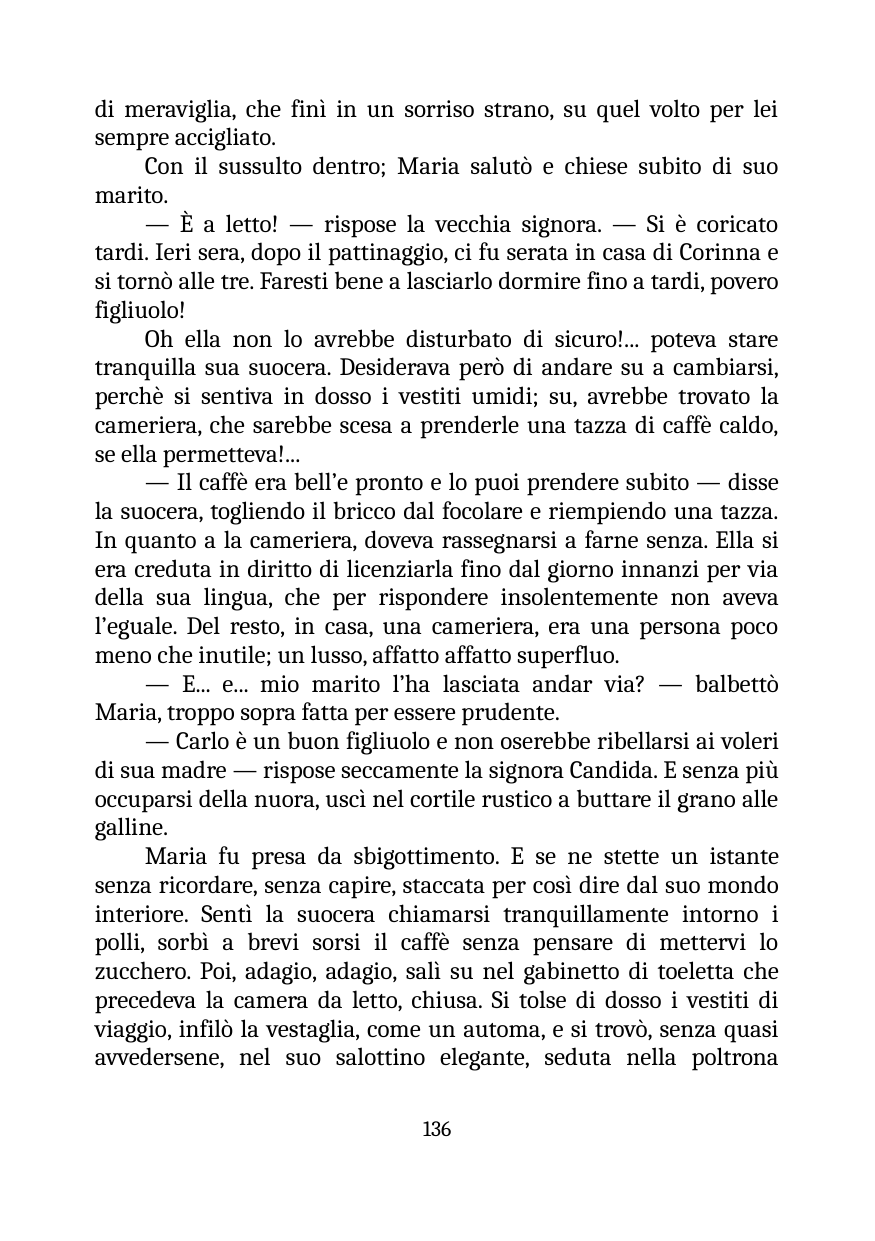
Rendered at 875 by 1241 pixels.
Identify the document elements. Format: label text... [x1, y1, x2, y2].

text Con il sussulto dentro; Maria salutò e chiese subito di suo marito. [94, 152, 779, 209]
text — È a letto! — rispose la vecchia signora. — Si è coricato tardi. Ieri sera, dopo il pattinaggio, ci fu serata in casa di Corinna e si tornò alle tre. Faresti bene a lasciarlo dormire fino a tardi, povero figliuolo! [94, 209, 779, 324]
text di meraviglia, che finì in un sorriso strano, su quel volto per lei sempre accigliato. [94, 94, 779, 152]
text Maria fu presa da sbigottimento. E se ne stette un istante senza ricordare, senza capire, staccata per così dire dal suo mondo interiore. Sentì la suocera chiamarsi tranquillamente intorno i polli, sorbì a brevi sorsi il caffè senza pensare di mettervi lo zucchero. Poi, adagio, adagio, salì su nel gabinetto di toeletta che precedeva la camera da letto, chiusa. Si tolse di dosso i vestiti di viaggio, infilò la vestaglia, come un automa, e si trovò, senza quasi avvedersene, nel suo salottino elegante, seduta nella poltrona [94, 842, 779, 1072]
text — Il caffè era bell’e pronto e lo puoi prendere subito — disse la suocera, togliendo il bricco dal focolare e riempiendo una tazza. In quanto a la cameriera, doveva rassegnarsi a farne senza. Ella si era creduta in diritto di licenziarla fino dal giorno innanzi per via della sua lingua, che per rispondere insolentemente non aveva l’eguale. Del resto, in casa, una cameriera, era una persona poco meno che inutile; un lusso, affatto affatto superfluo. [94, 468, 779, 669]
text Oh ella non lo avrebbe disturbato di sicuro!... poteva stare tranquilla sua suocera. Desiderava però di andare su a cambiarsi, perchè si sentiva in dosso i vestiti umidi; su, avrebbe trovato la cameriera, che sarebbe scesa a prenderle una tazza di caffè caldo, se ella permetteva!... [94, 324, 779, 468]
text — Carlo è un buon figliuolo e non oserebbe ribellarsi ai voleri di sua madre — rispose seccamente la signora Candida. E senza più occuparsi della nuora, uscì nel cortile rustico a buttare il grano alle galline. [94, 727, 779, 842]
text — E... e... mio marito l’ha lasciata andar via? — balbettò Maria, troppo sopra fatta per essere prudente. [94, 669, 779, 727]
